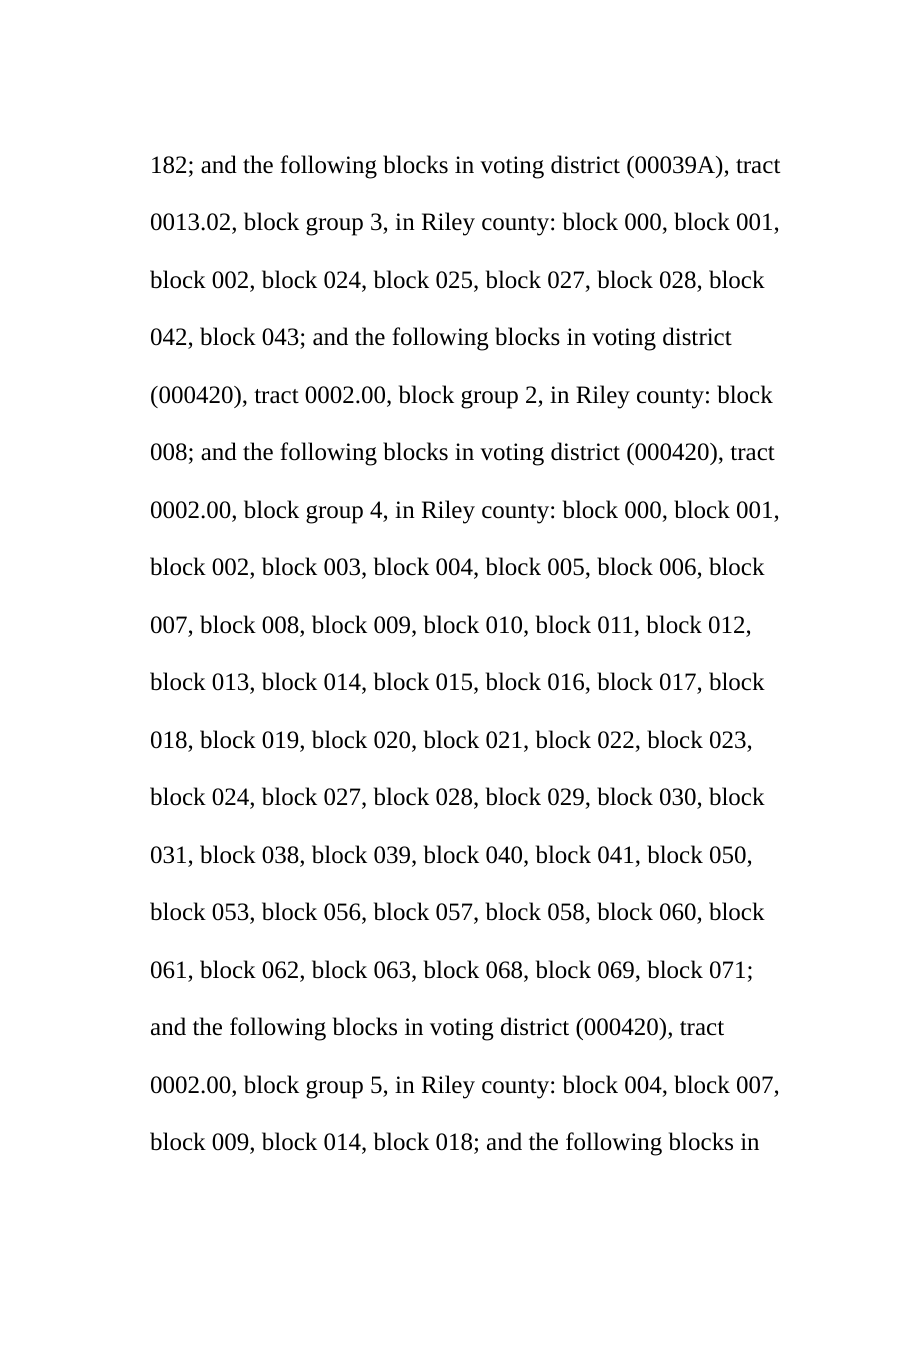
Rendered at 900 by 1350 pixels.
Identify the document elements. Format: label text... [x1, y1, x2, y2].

text 182; and the following blocks in voting district (00039A), tract 0013.02, block group 3, in Riley county: block 000, block 001, block 002, block 024, block 025, block 027, block 028, block 042, block 043; and the following blocks in voting district (000420), tract 0002.00, block group 2, in Riley county: block 008; and the following blocks in voting district (000420), tract 0002.00, block group 4, in Riley county: block 000, block 001, block 002, block 003, block 004, block 005, block 006, block 007, block 008, block 009, block 010, block 011, block 012, block 013, block 014, block 015, block 016, block 017, block 018, block 019, block 020, block 021, block 022, block 023, block 024, block 027, block 028, block 029, block 030, block 031, block 038, block 039, block 040, block 041, block 050, block 053, block 056, block 057, block 058, block 060, block 061, block 062, block 063, block 068, block 069, block 071; and the following blocks in voting district (000420), tract 0002.00, block group 5, in Riley county: block 004, block 007, block 009, block 014, block 018; and the following blocks in [150, 150, 787, 1156]
